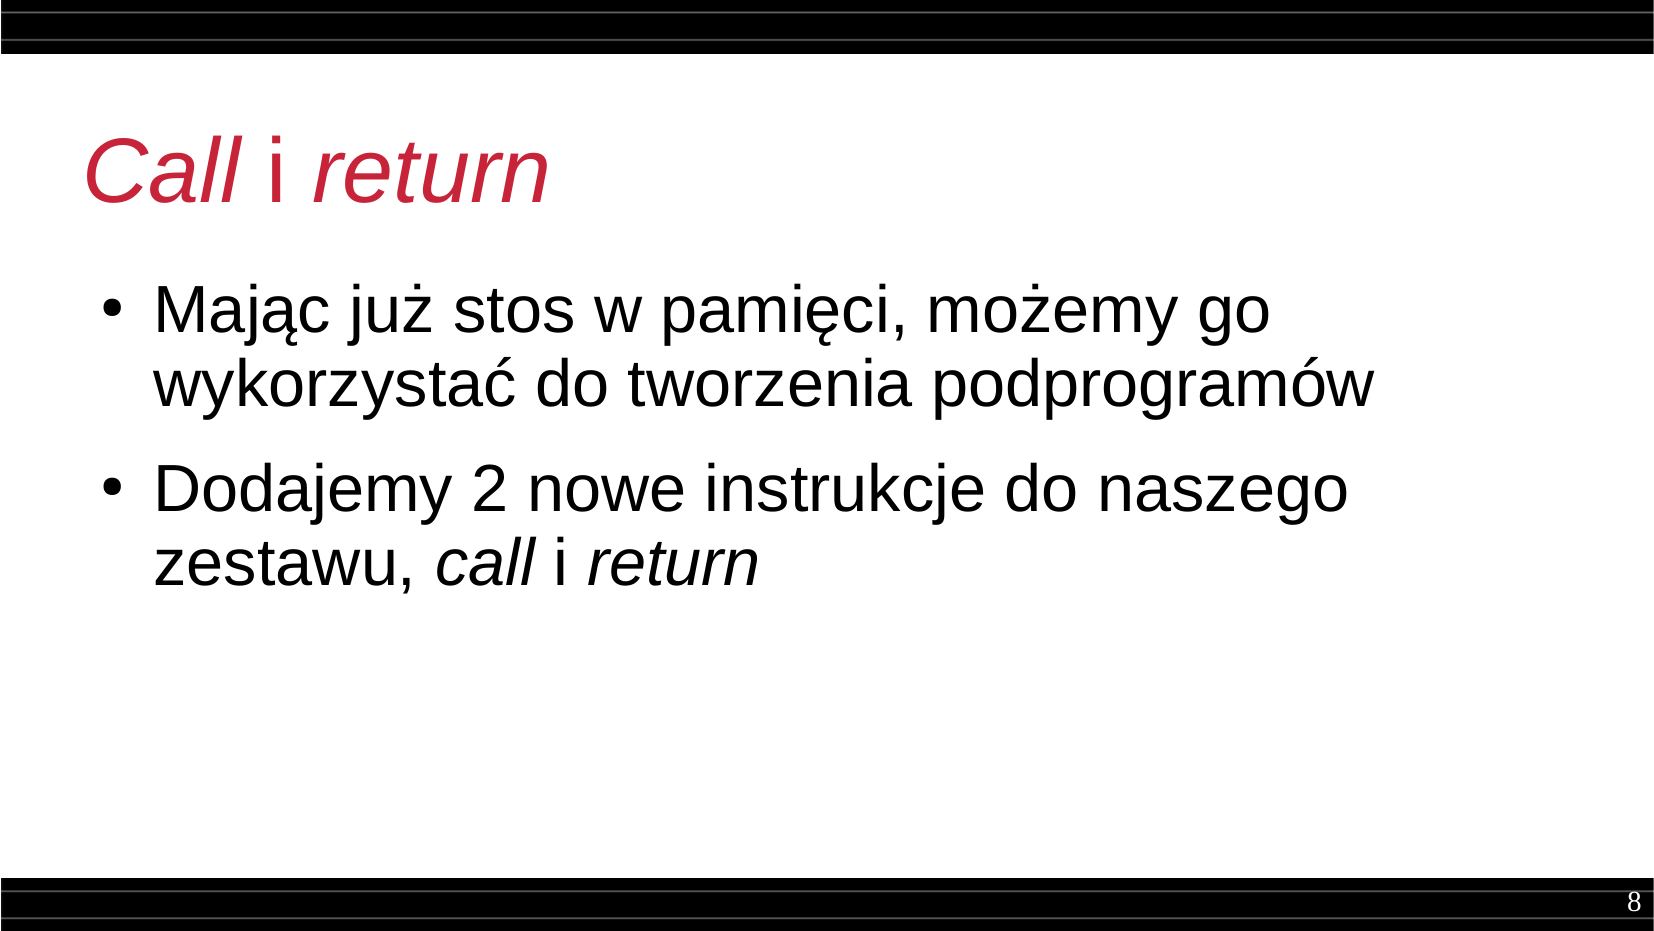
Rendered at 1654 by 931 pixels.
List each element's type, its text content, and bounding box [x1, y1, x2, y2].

picture [1, 0, 1654, 54]
picture [1, 878, 1654, 931]
title Call i return [82, 92, 1571, 249]
list Mając już stos w pamięci, możemy go wykorzystać do tworzenia podprogramów Dodajemy 2 nowe instrukcje do naszego zestawu, call i return [82, 271, 1571, 758]
